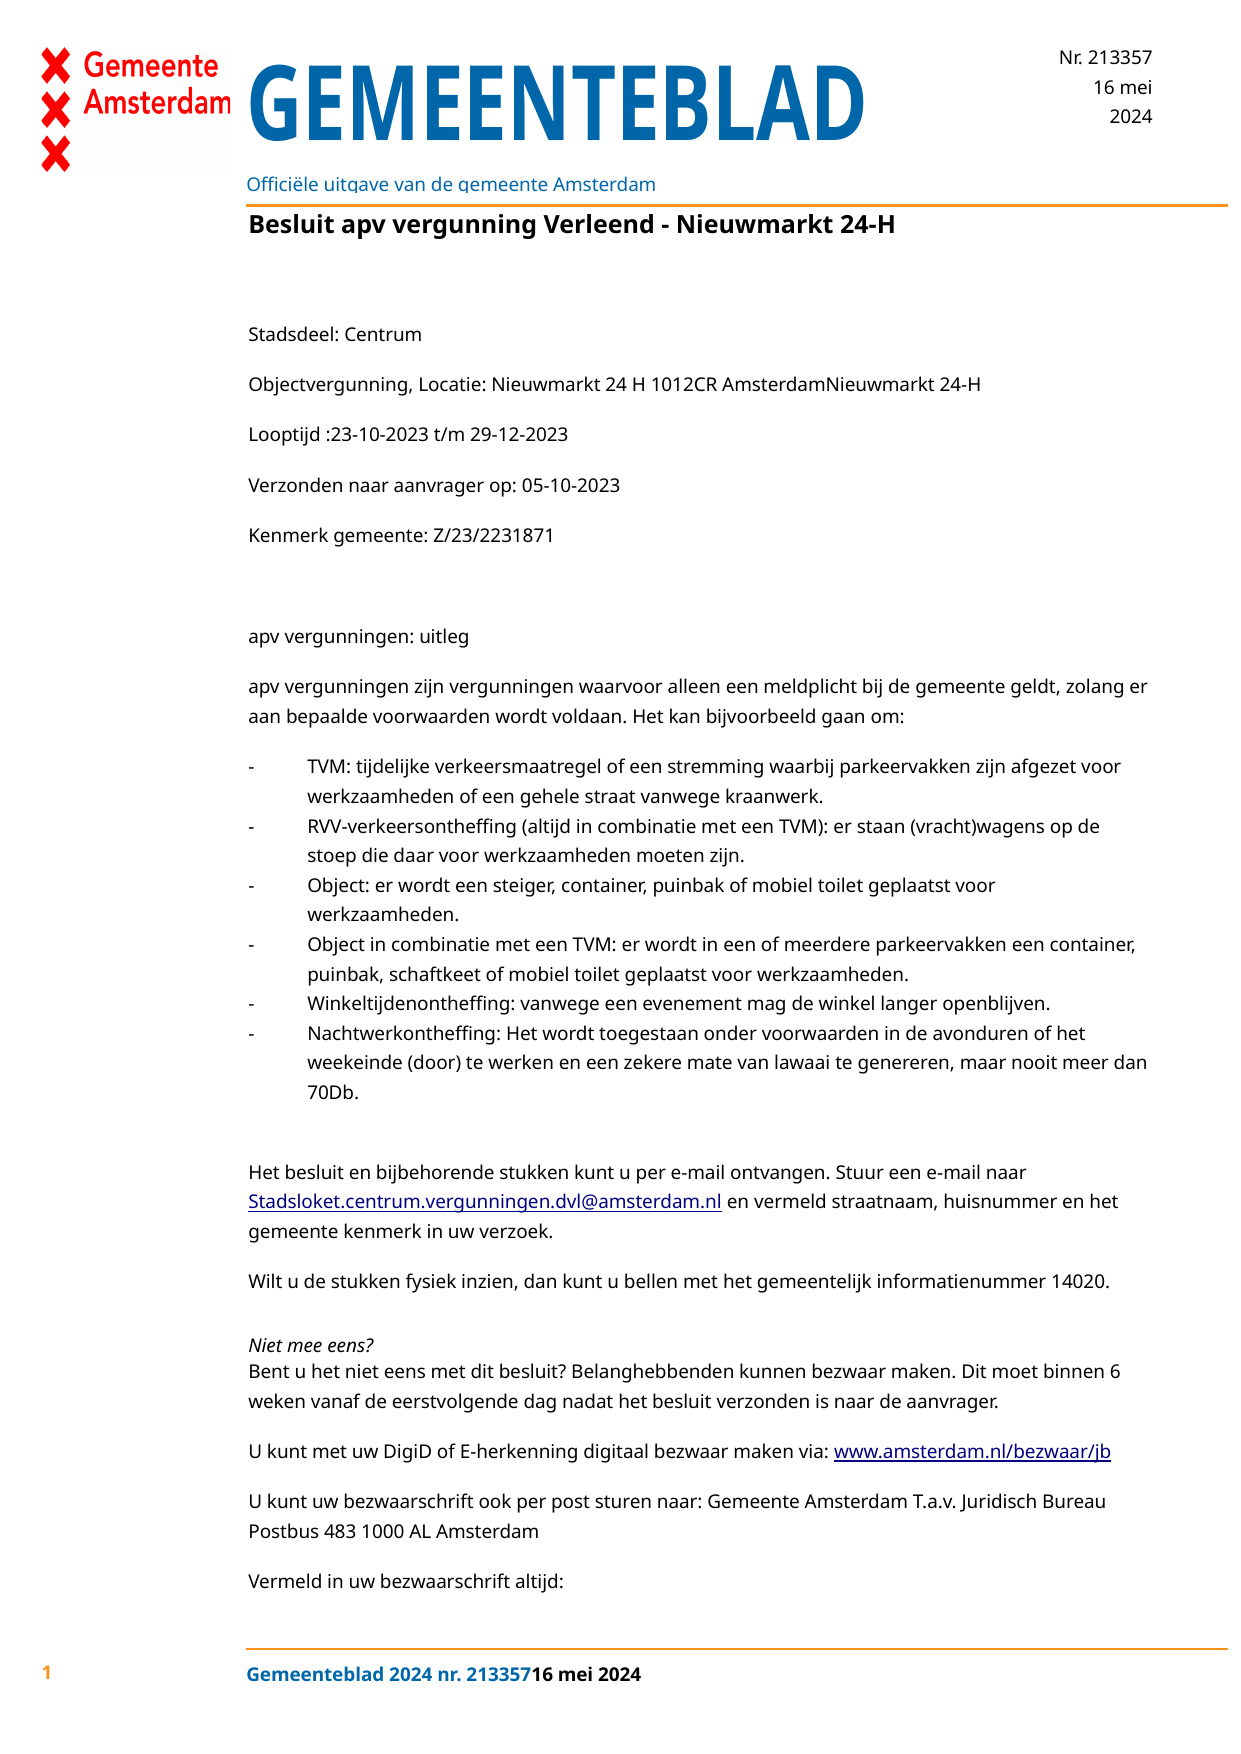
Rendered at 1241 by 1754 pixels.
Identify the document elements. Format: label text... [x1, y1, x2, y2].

text Bent u het niet eens met dit besluit? Belanghebbenden kunnen bezwaar maken. Dit moet binnen 6 weken vanaf de eerstvolgende dag nadat het besluit verzonden is naar de aanvrager. [248, 1358, 1152, 1414]
text Besluit apv vergunning Verleend - Nieuwmarkt 24-H [248, 207, 1152, 241]
list Winkeltijdenontheffing: vanwege een evenement mag de winkel langer openblijven. [248, 990, 1152, 1016]
list Object: er wordt een steiger, container, puinbak of mobiel toilet geplaatst voor werkzaamheden. [248, 872, 1152, 927]
text Vermeld in uw bezwaarschrift altijd: [248, 1569, 1152, 1594]
list RVV-verkeersontheffing (altijd in combinatie met een TVM): er staan (vracht)wagens op de stoep die daar voor werkzaamheden moeten zijn. [248, 813, 1152, 868]
text Objectvergunning, Locatie: Nieuwmarkt 24 H 1012CR AmsterdamNieuwmarkt 24-H [248, 371, 1152, 397]
text U kunt met uw DigiD of E-herkenning digitaal bezwaar maken via: www.amsterdam.nl/bezwaar/jb [248, 1438, 1152, 1464]
text Wilt u de stukken fysiek inzien, dan kunt u bellen met het gemeentelijk informatienummer 14020. [248, 1269, 1152, 1294]
picture [41, 47, 231, 172]
text Stadsdeel: Centrum [248, 321, 1152, 346]
list TVM: tijdelijke verkeersmaatregel of een stremming waarbij parkeervakken zijn afgezet voor werkzaamheden of een gehele straat vanwege kraanwerk. [248, 754, 1152, 809]
text Looptijd :23-10-2023 t/m 29-12-2023 [248, 422, 1152, 447]
text Niet mee eens? [248, 1333, 1152, 1358]
text U kunt uw bezwaarschrift ook per post sturen naar: Gemeente Amsterdam T.a.v. Juridisch Bureau Postbus 483 1000 AL Amsterdam [248, 1489, 1152, 1544]
text Verzonden naar aanvrager op: 05-10-2023 [248, 472, 1152, 498]
text apv vergunningen zijn vergunningen waarvoor alleen een meldplicht bij de gemeente geldt, zolang er aan bepaalde voorwaarden wordt voldaan. Het kan bijvoorbeeld gaan om: [248, 674, 1152, 729]
text apv vergunningen: uitleg [248, 623, 1152, 649]
text Kenmerk gemeente: Z/23/2231871 [248, 522, 1152, 548]
list Nachtwerkontheffing: Het wordt toegestaan onder voorwaarden in de avonduren of het weekeinde (door) te werken en een zekere mate van lawaai te genereren, maar nooit meer dan 70Db. [248, 1020, 1152, 1105]
text Het besluit en bijbehorende stukken kunt u per e-mail ontvangen. Stuur een e-mail naar Stadsloket.centrum.vergunningen.dvl@amsterdam.nl en vermeld straatnaam, huisnummer en het gemeente kenmerk in uw verzoek. [248, 1159, 1152, 1244]
list Object in combinatie met een TVM: er wordt in een of meerdere parkeervakken een container, puinbak, schaftkeet of mobiel toilet geplaatst voor werkzaamheden. [248, 931, 1152, 986]
